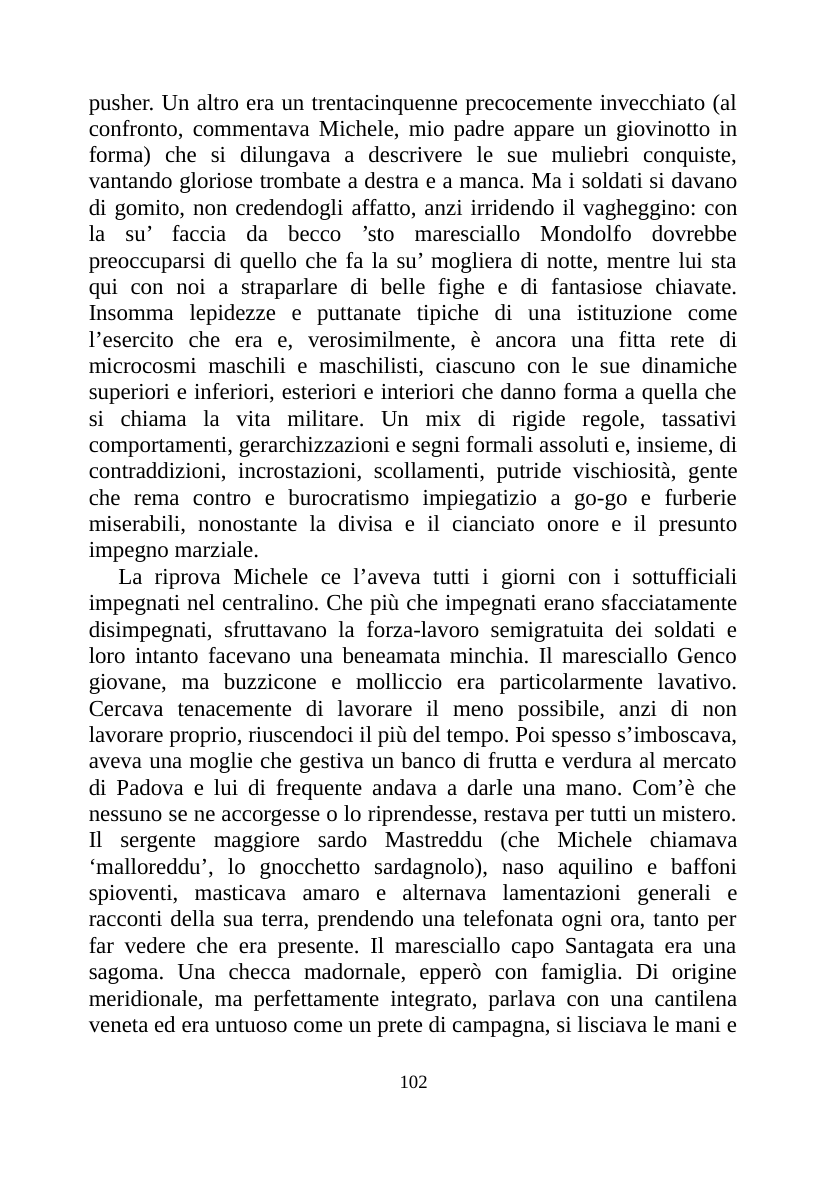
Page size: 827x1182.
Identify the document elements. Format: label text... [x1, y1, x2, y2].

text pusher. Un altro era un trentacinquenne precocemente invecchiato (al confronto, commentava Michele, mio padre appare un giovinotto in forma) che si dilungava a descrivere le sue muliebri conquiste, vantando gloriose trombate a destra e a manca. Ma i soldati si davano di gomito, non credendogli affatto, anzi irridendo il vagheggino: con la su’ faccia da becco ’sto maresciallo Mondolfo dovrebbe preoccuparsi di quello che fa la su’ mogliera di notte, mentre lui sta qui con noi a straparlare di belle fighe e di fantasiose chiavate. Insomma lepidezze e puttanate tipiche di una istituzione come l’esercito che era e, verosimilmente, è ancora una fitta rete di microcosmi maschili e maschilisti, ciascuno con le sue dinamiche superiori e inferiori, esteriori e interiori che danno forma a quella che si chiama la vita militare. Un mix di rigide regole, tassativi comportamenti, gerarchizzazioni e segni formali assoluti e, insieme, di contraddizioni, incrostazioni, scollamenti, putride vischiosità, gente che rema contro e burocratismo impiegatizio a go-go e furberie miserabili, nonostante la divisa e il cianciato onore e il presunto impegno marziale. [88, 88, 738, 563]
text La riprova Michele ce l’aveva tutti i giorni con i sottufficiali impegnati nel centralino. Che più che impegnati erano sfacciatamente disimpegnati, sfruttavano la forza-lavoro semigratuita dei soldati e loro intanto facevano una beneamata minchia. Il maresciallo Genco giovane, ma buzzicone e molliccio era particolarmente lavativo. Cercava tenacemente di lavorare il meno possibile, anzi di non lavorare proprio, riuscendoci il più del tempo. Poi spesso s’imboscava, aveva una moglie che gestiva un banco di frutta e verdura al mercato di Padova e lui di frequente andava a darle una mano. Com’è che nessuno se ne accorgesse o lo riprendesse, restava per tutti un mistero. Il sergente maggiore sardo Mastreddu (che Michele chiamava ‘malloreddu’, lo gnocchetto sardagnolo), naso aquilino e baffoni spioventi, masticava amaro e alternava lamentazioni generali e racconti della sua terra, prendendo una telefonata ogni ora, tanto per far vedere che era presente. Il maresciallo capo Santagata era una sagoma. Una checca madornale, epperò con famiglia. Di origine meridionale, ma perfettamente integrato, parlava con una cantilena veneta ed era untuoso come un prete di campagna, si lisciava le mani e [88, 563, 738, 1037]
